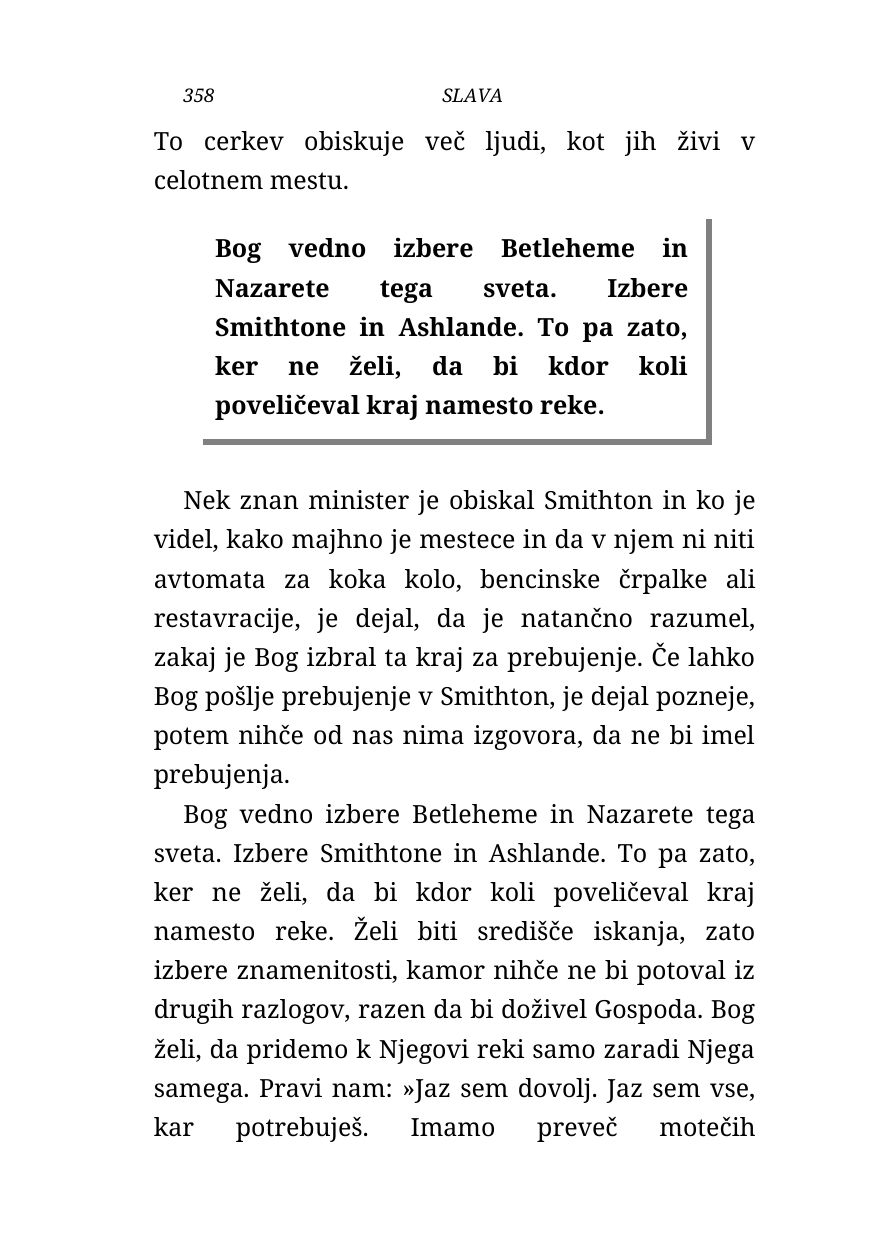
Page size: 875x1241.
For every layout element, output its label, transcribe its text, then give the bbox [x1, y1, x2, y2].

text Bog vedno izbere Betleheme in Nazarete tega sveta. Izbere Smithtone in Ashlande. To pa zato, ker ne želi, da bi kdor koli poveličeval kraj namesto reke. Želi biti središče iskanja, zato izbere znamenitosti, kamor nihče ne bi potoval iz drugih razlogov, razen da bi doživel Gospoda. Bog želi, da pridemo k Njegovi reki samo zaradi Njega samega. Pravi nam: »Jaz sem dovolj. Jaz sem vse, kar potrebuješ. Imamo preveč motečih [153, 796, 756, 1144]
text Bog vedno izbere Betleheme in Nazarete tega sveta. Izbere Smithtone in Ashlande. To pa zato, ker ne želi, da bi kdor koli poveličeval kraj namesto reke. [197, 213, 706, 439]
text Nek znan minister je obiskal Smithton in ko je videl, kako majhno je mestece in da v njem ni niti avtomata za koka kolo, bencinske črpalke ali restavracije, je dejal, da je natančno razumel, zakaj je Bog izbral ta kraj za prebujenje. Če lahko Bog pošlje prebujenje v Smithton, je dejal pozneje, potem nihče od nas nima izgovora, da ne bi imel prebujenja. [153, 483, 756, 791]
text To cerkev obiskuje več ljudi, kot jih živi v celotnem mestu. [153, 123, 756, 196]
